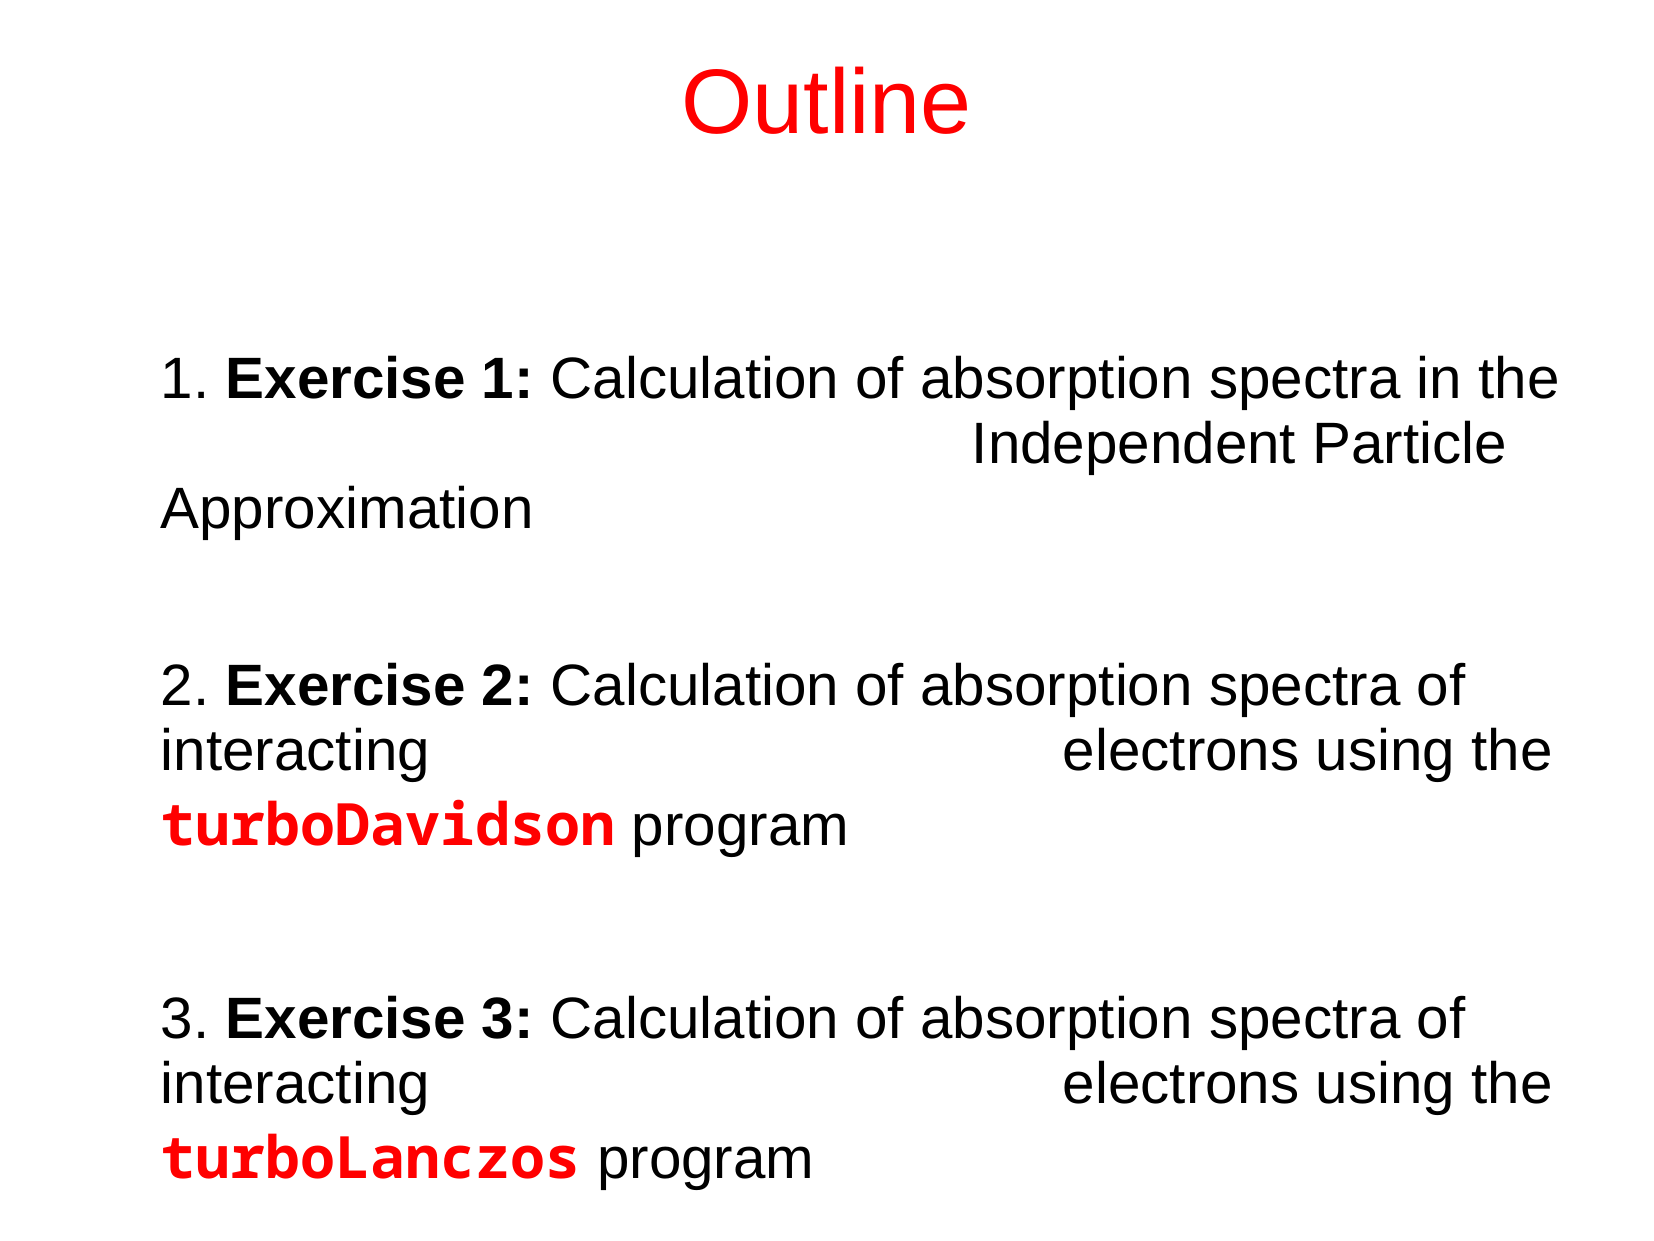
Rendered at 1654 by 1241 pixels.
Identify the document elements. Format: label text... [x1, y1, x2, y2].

title Outline [82, 49, 1571, 257]
list 1. Exercise 1: Calculation of absorption spectra in the Independent Particle Approximation 2. Exercise 2: Calculation of absorption spectra of interacting electrons using the turboDavidson program 3. Exercise 3: Calculation of absorption spectra of interacting electrons using the turboLanczos program 4. Exercise 4: Convergence of absorption spectra of Na2 [90, 345, 1576, 1021]
